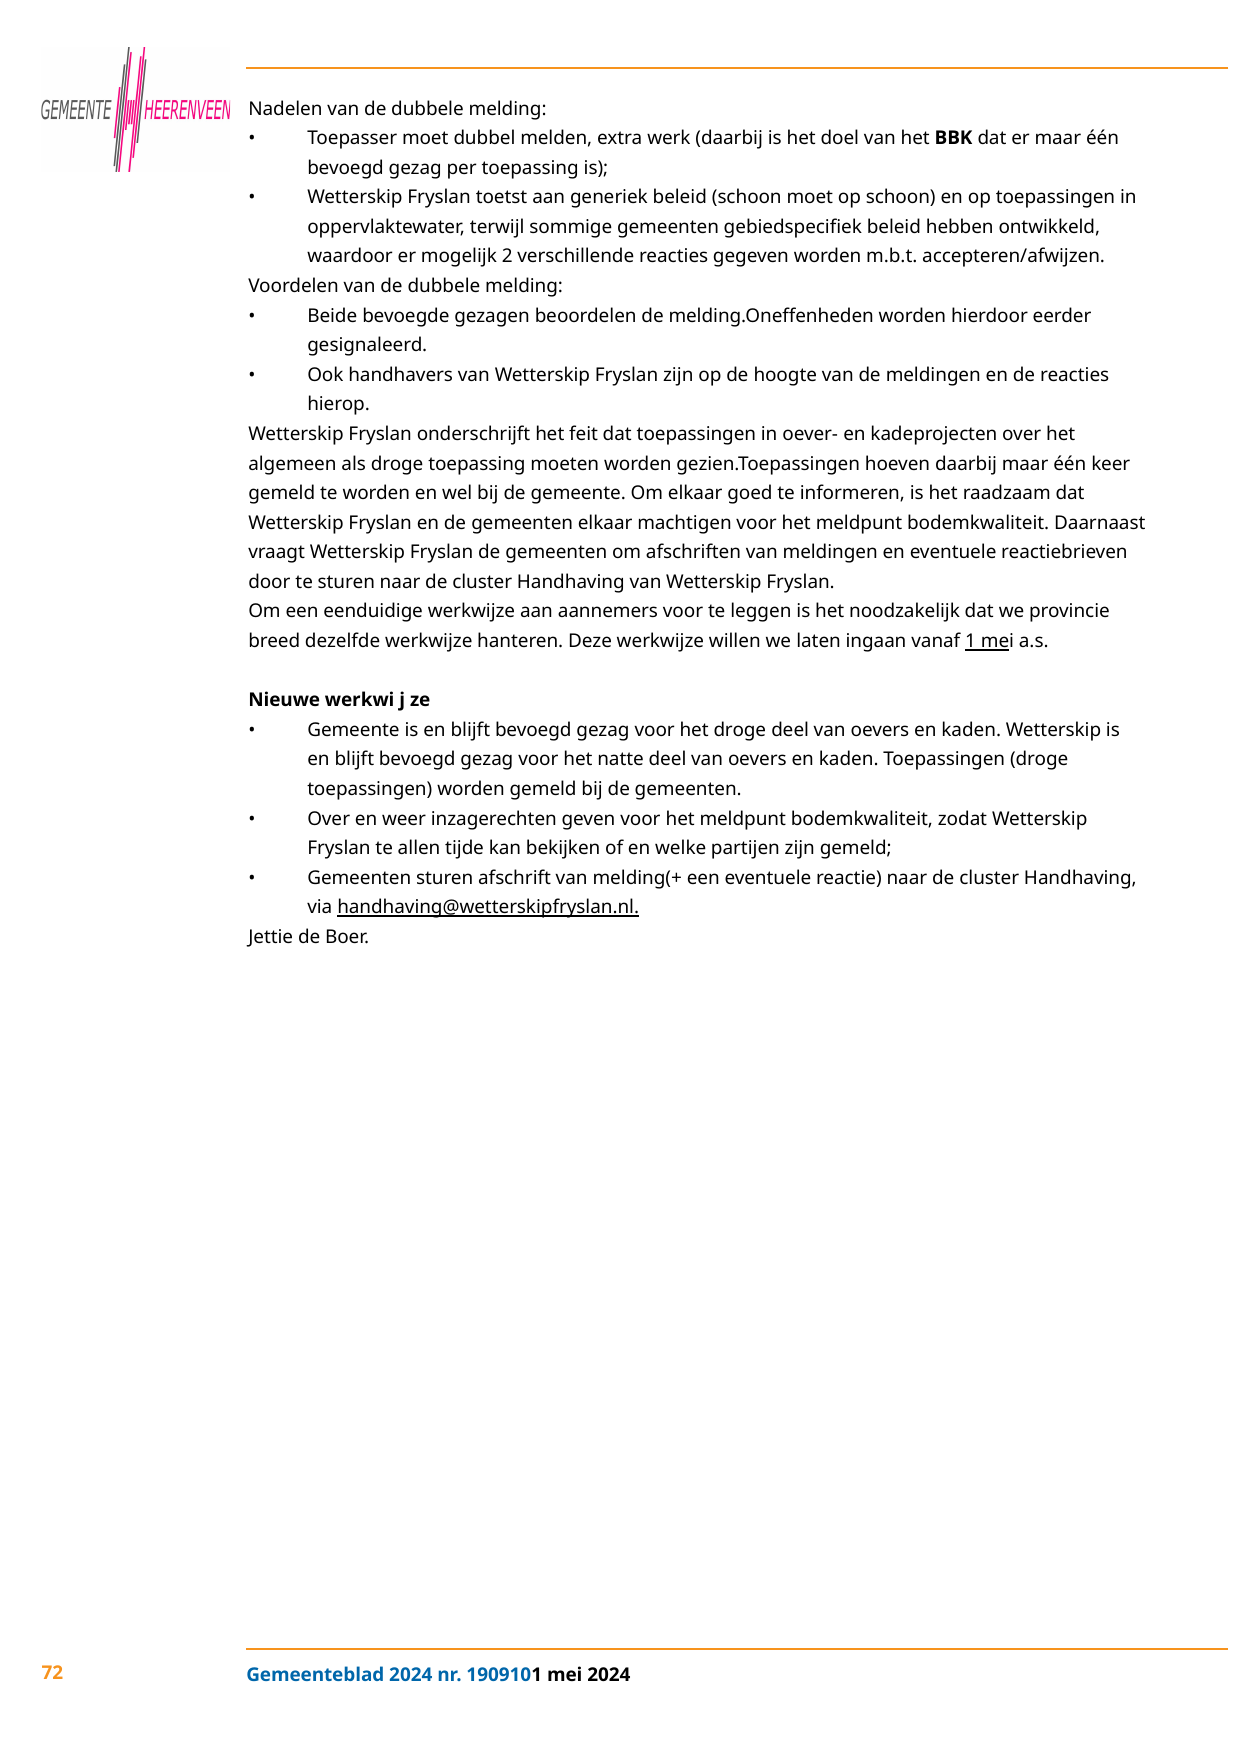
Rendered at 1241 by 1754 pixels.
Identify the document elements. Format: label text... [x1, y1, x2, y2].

text Om een eenduidige werkwijze aan aannemers voor te leggen is het noodzakelijk dat we provincie­ breed dezelfde werkwijze hanteren. Deze werkwijze willen we laten ingaan vanaf 1 mei a.s. [248, 598, 1152, 653]
text Wetterskip Fryslan onderschrijft het feit dat toepassingen in oever- en kadeprojecten over het algemeen als droge toepassing moeten worden gezien.Toepassingen hoeven daarbij maar één keer gemeld te worden en wel bij de gemeente. Om elkaar goed te informeren, is het raadzaam dat Wetterskip Fryslan en de gemeenten elkaar machtigen voor het meldpunt bodemkwaliteit. Daarnaast vraagt Wetterskip Fryslan de gemeenten om afschriften van meldingen en eventuele reactiebrieven door te sturen naar de cluster Handhaving van Wetterskip Fryslan. [248, 420, 1152, 594]
list Gemeenten sturen afschrift van melding(+ een eventuele reactie) naar de cluster Handhaving, via handhaving@wetterskipfryslan.nl. [248, 864, 1152, 919]
list Ook handhavers van Wetterskip Fryslan zijn op de hoogte van de meldingen en de reacties hierop. [248, 361, 1152, 416]
list Wetterskip Fryslan toetst aan generiek beleid (schoon moet op schoon) en op toepassingen in oppervlaktewater, terwijl sommige gemeenten gebiedspecifiek beleid hebben ontwikkeld, waardoor er mogelijk 2 verschillende reacties gegeven worden m.b.t. accepteren/afwijzen. [248, 183, 1152, 268]
text Nieuwe werkwi j ze [248, 686, 1152, 712]
text Voordelen van de dubbele melding: [248, 272, 1152, 298]
picture [41, 47, 231, 172]
text Jettie de Boer. [248, 923, 1152, 949]
list Over en weer inzagerechten geven voor het meldpunt bodemkwaliteit, zodat Wetterskip Fryslan te allen tijde kan bekijken of en welke partijen zijn gemeld; [248, 805, 1152, 860]
list Toepasser moet dubbel melden, extra werk (daarbij is het doel van het BBK dat er maar één bevoegd gezag per toepassing is); [248, 124, 1152, 180]
list Gemeente is en blijft bevoegd gezag voor het droge deel van oevers en kaden. Wetterskip is en blijft bevoegd gezag voor het natte deel van oevers en kaden. Toepassingen (droge toepassingen) worden gemeld bij de gemeenten. [248, 716, 1152, 801]
list Beide bevoegde gezagen beoordelen de melding.Oneffenheden worden hierdoor eerder gesignaleerd. [248, 302, 1152, 357]
text Nadelen van de dubbele melding: [248, 95, 1152, 121]
